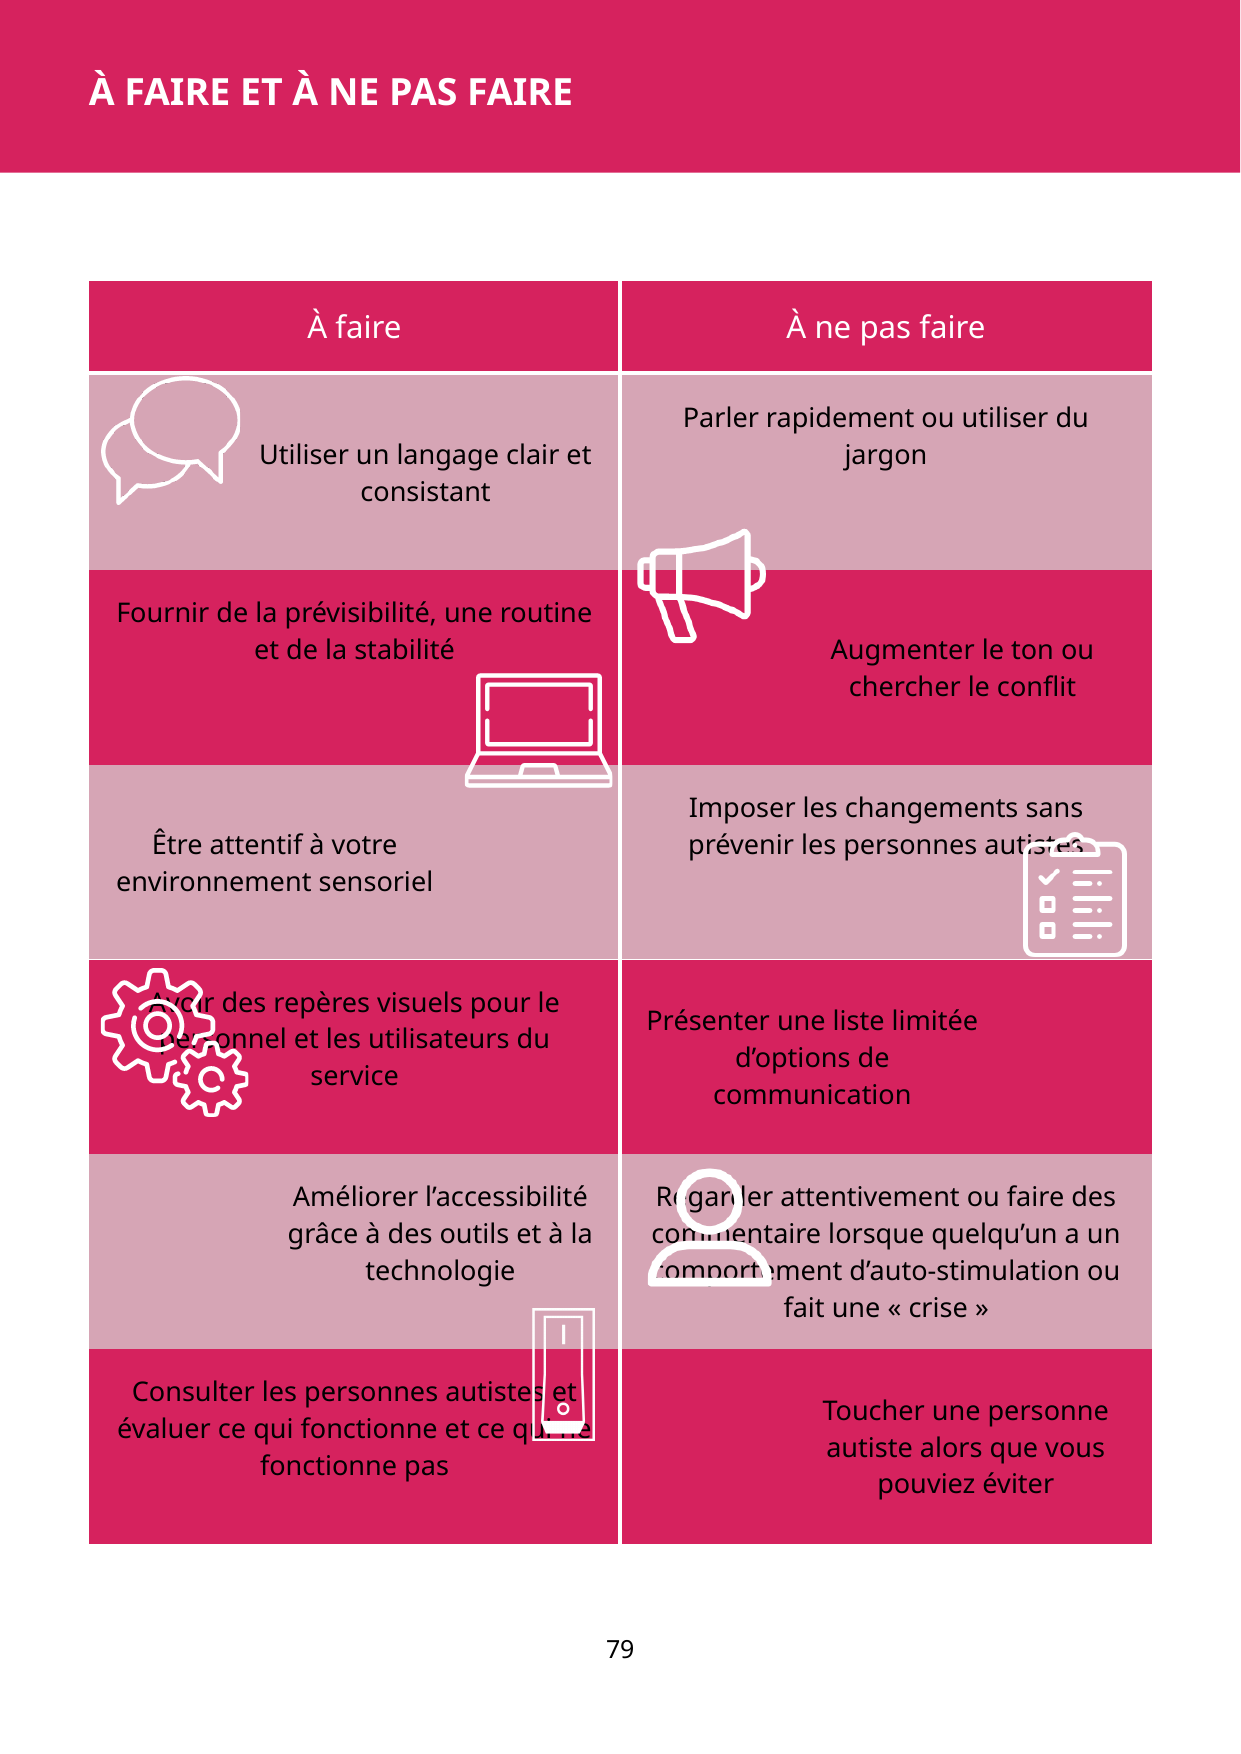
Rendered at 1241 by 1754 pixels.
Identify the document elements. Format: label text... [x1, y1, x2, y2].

table_cell Présenter une liste limitée d’options de communication [622, 960, 1004, 1154]
table_cell Regarder attentivement ou faire des commentaire lorsque quelqu’un a un comportement d’auto-stimulation ou fait une « crise » [622, 1154, 1152, 1349]
table_cell Avoir des repères visuels pour le personnel et les utilisateurs du service [89, 960, 618, 1154]
picture [647, 1165, 772, 1289]
table_cell Consulter les personnes autistes et évaluer ce qui fonctionne et ce qui ne fonctionne pas [89, 1349, 618, 1544]
table_cell [89, 1154, 260, 1349]
picture [1012, 832, 1137, 957]
picture [464, 656, 613, 804]
table_cell Être attentif à votre environnement sensoriel [89, 765, 460, 959]
table_cell Parler rapidement ou utiliser du jargon [622, 375, 1152, 570]
picture [637, 521, 766, 650]
table_cell [622, 1349, 779, 1544]
table_cell [1004, 960, 1152, 1154]
table_cell [89, 375, 231, 570]
table_cell Imposer les changements sans prévenir les personnes autistes [622, 765, 1152, 959]
table_cell Augmenter le ton ou chercher le conflit [773, 570, 1152, 765]
table_cell Utiliser un langage clair et consistant [231, 375, 618, 570]
table_header À faire [89, 281, 618, 371]
table_cell [622, 570, 773, 765]
picture [497, 1308, 630, 1441]
table_header À ne pas faire [622, 281, 1152, 371]
table_cell Toucher une personne autiste alors que vous pouviez éviter [779, 1349, 1152, 1544]
picture [101, 370, 241, 510]
table_cell Fournir de la prévisibilité, une routine et de la stabilité [89, 570, 618, 765]
picture [100, 968, 249, 1117]
table_cell Améliorer l’accessibilité grâce à des outils et à la technologie [260, 1154, 618, 1349]
table_cell [460, 765, 618, 959]
